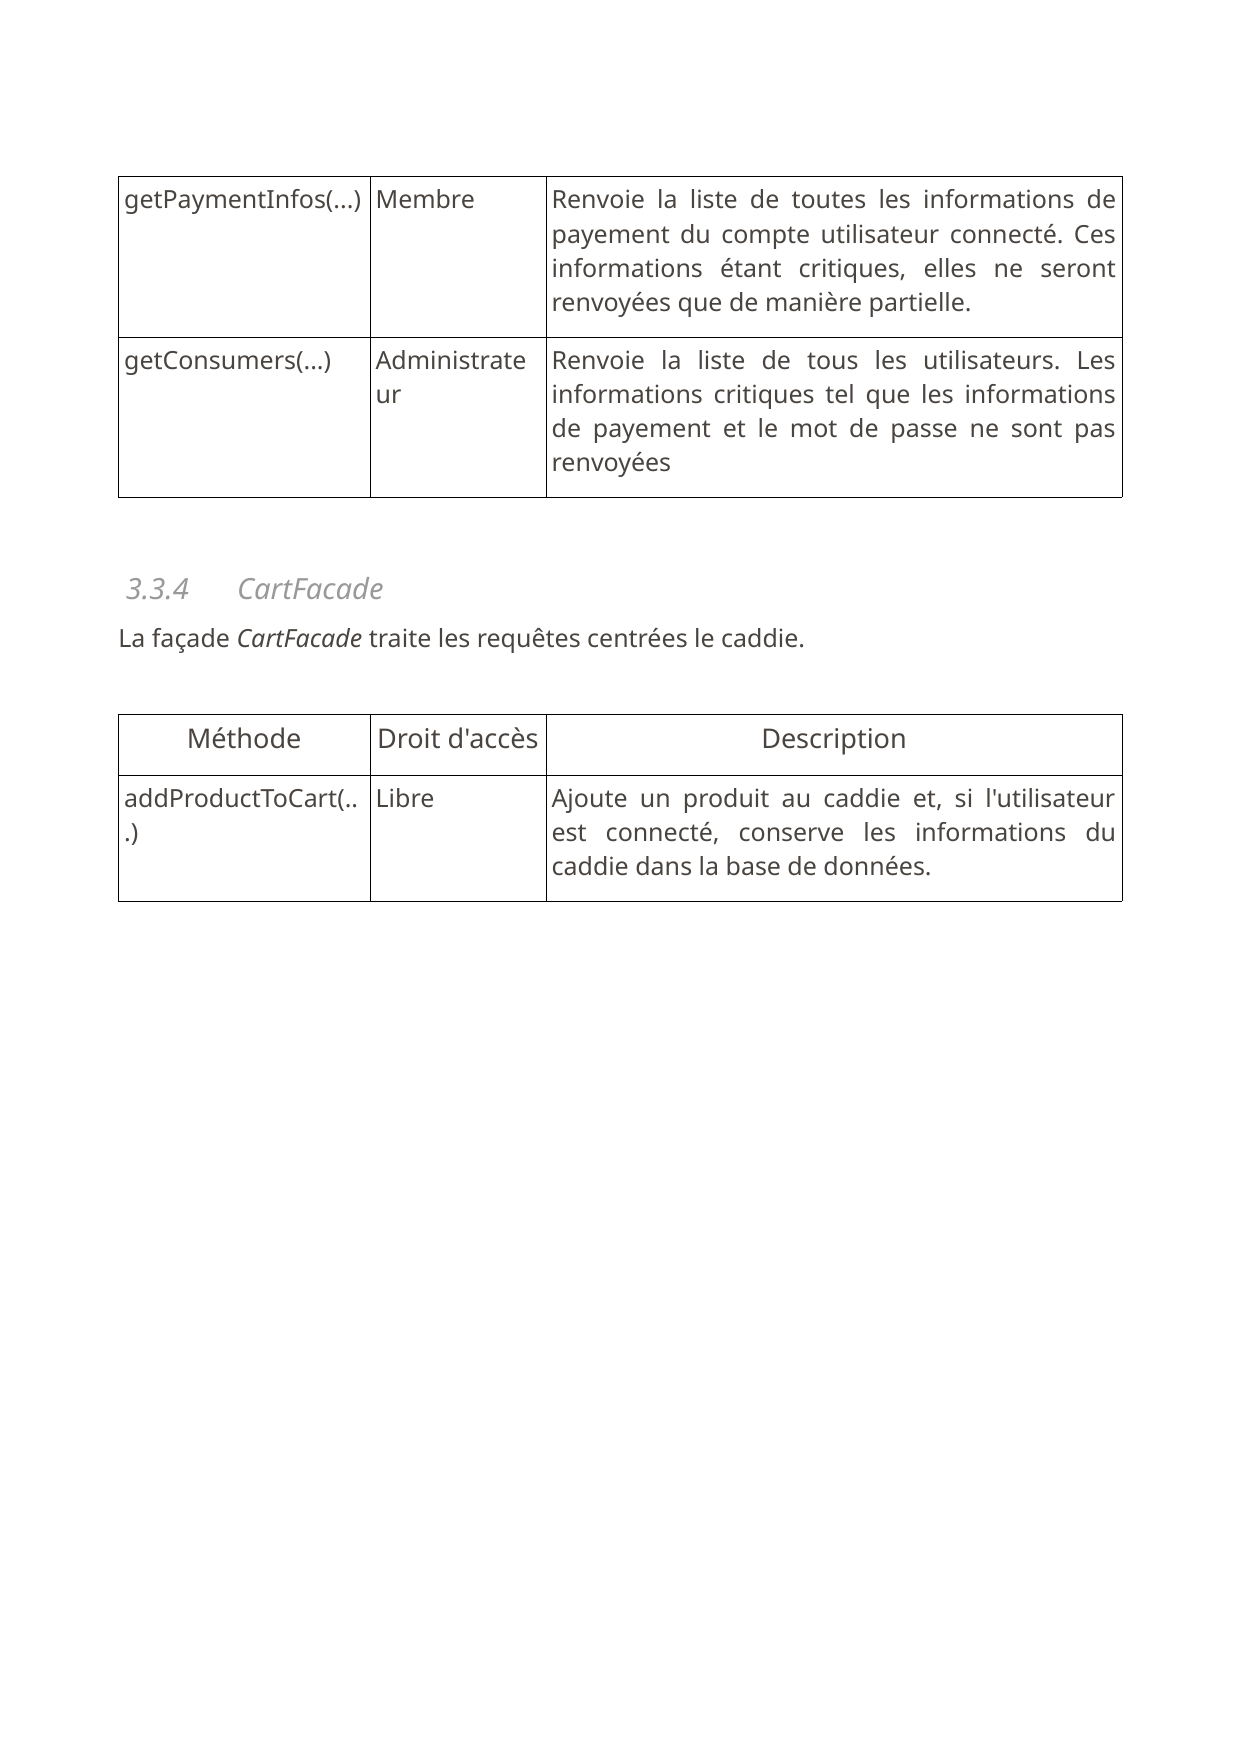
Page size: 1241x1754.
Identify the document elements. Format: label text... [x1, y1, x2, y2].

table_cell Libre [371, 776, 546, 901]
table_cell Renvoie la liste de toutes les informations de payement du compte utilisateur connecté. Ces informations étant critiques, elles ne seront renvoyées que de manière partielle. [547, 177, 1122, 337]
table_cell Membre [371, 177, 546, 337]
table_cell Ajoute un produit au caddie et, si l'utilisateur est connecté, conserve les informations du caddie dans la base de données. [547, 776, 1122, 901]
table_cell addProductToCart(...) [119, 776, 370, 901]
text La façade CartFacade traite les requêtes centrées le caddie. [118, 621, 1122, 655]
table_cell getPaymentInfos(...) [119, 177, 370, 337]
subtitle CartFacade [118, 569, 1181, 608]
table_header Description [547, 715, 1122, 775]
table_header Droit d'accès [371, 715, 546, 775]
table_cell Renvoie la liste de tous les utilisateurs. Les informations critiques tel que les informations de payement et le mot de passe ne sont pas renvoyées [547, 338, 1122, 497]
table_header Méthode [119, 715, 370, 775]
table_cell getConsumers(...) [119, 338, 370, 497]
table_cell Administrateur [371, 338, 546, 497]
